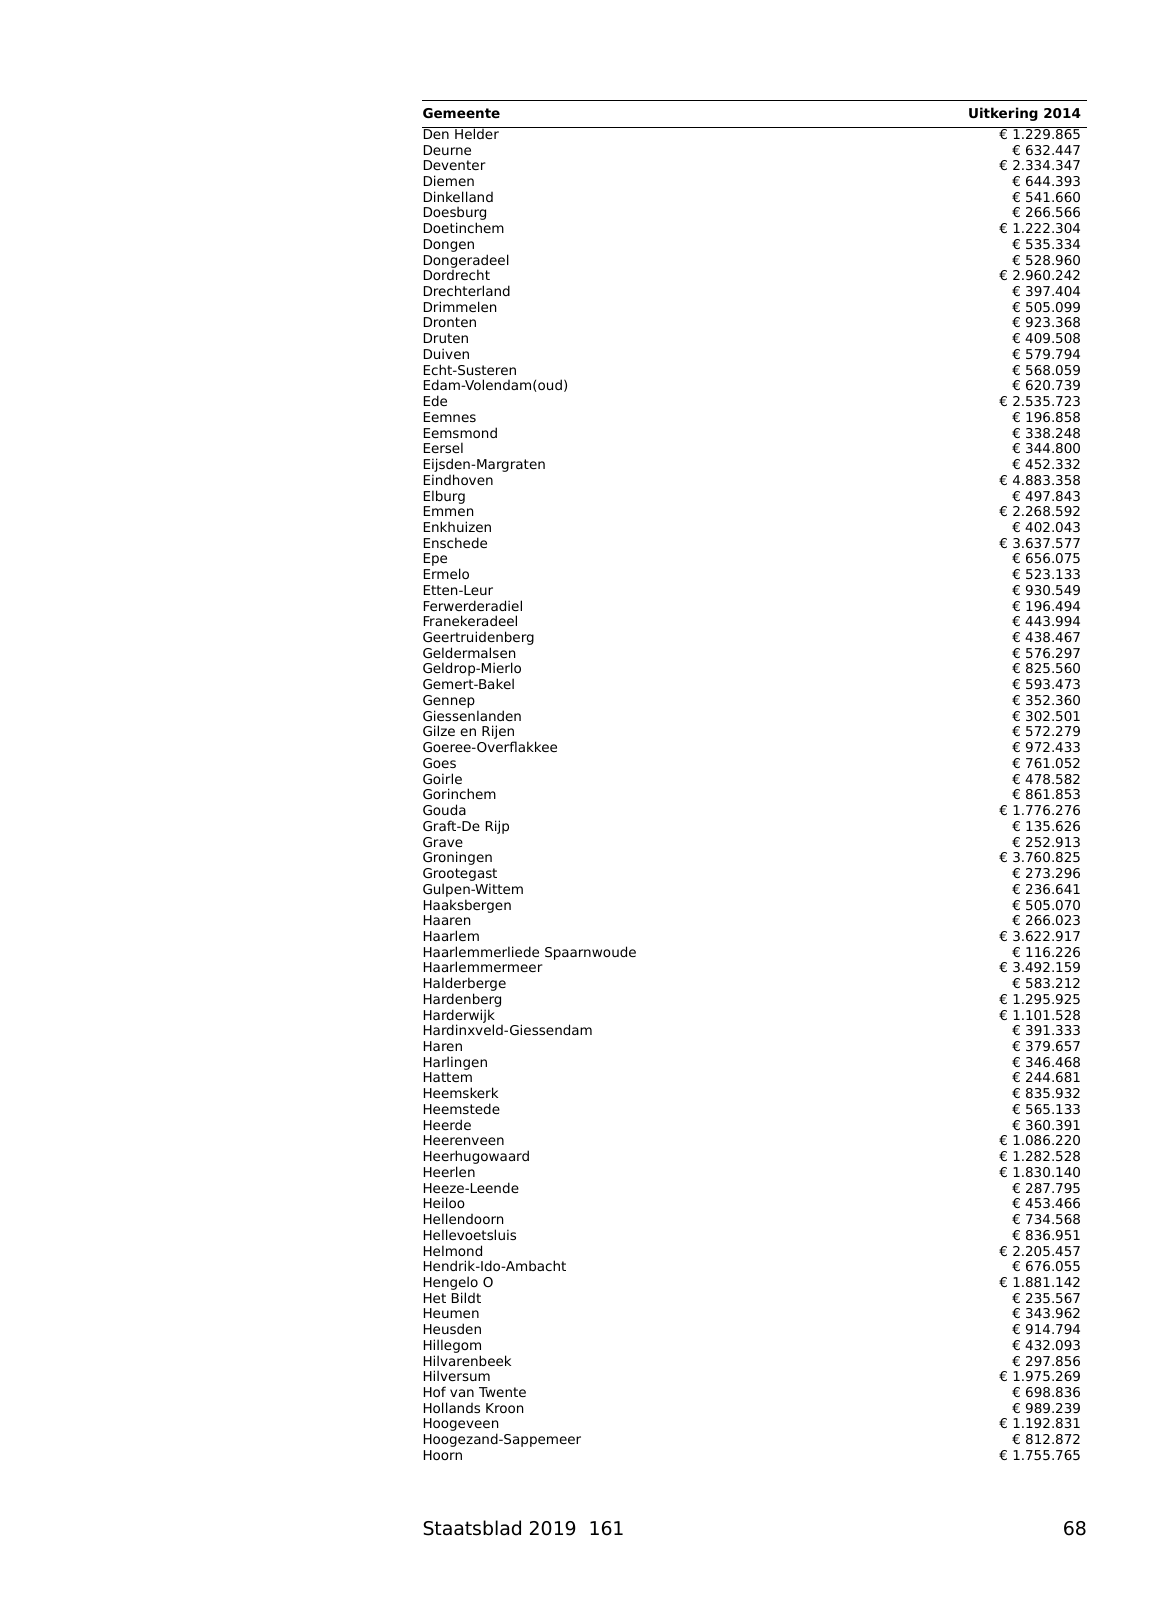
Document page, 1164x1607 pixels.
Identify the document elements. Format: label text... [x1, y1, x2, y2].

table_cell € 244.681 [754, 1070, 1087, 1086]
table_cell Enkhuizen [422, 520, 754, 536]
table_cell Hellevoetsluis [422, 1228, 754, 1243]
table_cell Haarlemmerliede Spaarnwoude [422, 945, 754, 960]
table_cell € 1.830.140 [754, 1165, 1087, 1180]
table_cell Haaksbergen [422, 897, 754, 913]
table_cell € 343.962 [754, 1306, 1087, 1322]
table_cell Den Helder [422, 128, 754, 142]
table_cell € 391.333 [754, 1023, 1087, 1039]
table_cell Dinkelland [422, 190, 754, 205]
table_cell Harderwijk [422, 1008, 754, 1023]
table_cell € 861.853 [754, 787, 1087, 803]
table_cell € 1.086.220 [754, 1133, 1087, 1149]
table_cell Geertruidenberg [422, 630, 754, 646]
table_cell € 478.582 [754, 771, 1087, 787]
table_cell € 338.248 [754, 425, 1087, 441]
table_cell Drimmelen [422, 300, 754, 315]
table_cell Echt-Susteren [422, 363, 754, 378]
table_cell Geldermalsen [422, 646, 754, 661]
table_cell Haaren [422, 913, 754, 929]
table_cell Eijsden-Margraten [422, 457, 754, 473]
table_cell Hengelo O [422, 1275, 754, 1291]
table_header Uitkering 2014 [754, 101, 1087, 127]
table_cell € 825.560 [754, 661, 1087, 677]
table_cell € 644.393 [754, 174, 1087, 189]
table_cell Deventer [422, 158, 754, 174]
table_cell € 523.133 [754, 567, 1087, 583]
table_cell Hardenberg [422, 992, 754, 1007]
table_cell € 812.872 [754, 1432, 1087, 1448]
table_cell € 1.975.269 [754, 1369, 1087, 1385]
table_cell Hilversum [422, 1369, 754, 1385]
table_cell Haarlem [422, 929, 754, 944]
table_cell € 541.660 [754, 190, 1087, 205]
table_cell € 1.295.925 [754, 992, 1087, 1007]
table_cell € 297.856 [754, 1354, 1087, 1369]
table_cell Graft-De Rijp [422, 819, 754, 834]
table_cell Hoogezand-Sappemeer [422, 1432, 754, 1448]
table_cell Het Bildt [422, 1291, 754, 1306]
table_cell € 266.566 [754, 205, 1087, 221]
table_cell € 1.229.865 [754, 128, 1087, 142]
table_cell € 698.836 [754, 1385, 1087, 1401]
table_cell Heerenveen [422, 1133, 754, 1149]
table_header Gemeente [422, 101, 754, 127]
table_cell Dongen [422, 237, 754, 252]
table_cell Eemnes [422, 410, 754, 425]
table_cell € 3.637.577 [754, 536, 1087, 551]
table_cell Gorinchem [422, 787, 754, 803]
table_cell Halderberge [422, 976, 754, 992]
table_cell € 761.052 [754, 756, 1087, 771]
table_cell € 443.994 [754, 614, 1087, 630]
table_cell Hattem [422, 1070, 754, 1086]
table_cell € 196.858 [754, 410, 1087, 425]
table_cell Deurne [422, 142, 754, 158]
table_cell € 528.960 [754, 253, 1087, 268]
table_cell Eemsmond [422, 425, 754, 441]
table_cell € 2.268.592 [754, 504, 1087, 520]
table_cell Heeze-Leende [422, 1180, 754, 1196]
table_cell € 2.960.242 [754, 268, 1087, 284]
table_cell Dordrecht [422, 268, 754, 284]
table_cell € 1.282.528 [754, 1149, 1087, 1165]
table_cell Hoorn [422, 1448, 754, 1463]
table_cell Goes [422, 756, 754, 771]
table_cell Drechterland [422, 284, 754, 299]
table_cell € 576.297 [754, 646, 1087, 661]
table_cell Ferwerderadiel [422, 599, 754, 614]
table_cell € 4.883.358 [754, 473, 1087, 488]
table_cell Doesburg [422, 205, 754, 221]
table_cell € 252.913 [754, 834, 1087, 850]
table_cell Etten-Leur [422, 583, 754, 598]
table_cell € 397.404 [754, 284, 1087, 299]
table_cell Diemen [422, 174, 754, 189]
table_cell Gennep [422, 693, 754, 708]
table_cell € 930.549 [754, 583, 1087, 598]
table_cell € 836.951 [754, 1228, 1087, 1243]
table_cell € 236.641 [754, 882, 1087, 897]
table_cell € 505.070 [754, 897, 1087, 913]
table_cell Heerde [422, 1118, 754, 1133]
table_cell Hollands Kroon [422, 1401, 754, 1416]
table_cell Emmen [422, 504, 754, 520]
table_cell Harlingen [422, 1055, 754, 1070]
table_cell € 379.657 [754, 1039, 1087, 1054]
table_cell € 572.279 [754, 724, 1087, 740]
table_cell € 1.776.276 [754, 803, 1087, 819]
table_cell € 196.494 [754, 599, 1087, 614]
table_cell € 734.568 [754, 1212, 1087, 1228]
table_cell Gemert-Bakel [422, 677, 754, 693]
table_cell € 273.296 [754, 866, 1087, 882]
table_cell € 535.334 [754, 237, 1087, 252]
table_cell € 135.626 [754, 819, 1087, 834]
table_cell Haren [422, 1039, 754, 1054]
table_cell Heusden [422, 1322, 754, 1338]
table_cell Grootegast [422, 866, 754, 882]
table_cell € 2.334.347 [754, 158, 1087, 174]
table_cell Hellendoorn [422, 1212, 754, 1228]
table_cell € 360.391 [754, 1118, 1087, 1133]
table_cell Doetinchem [422, 221, 754, 237]
table_cell Grave [422, 834, 754, 850]
table_cell € 579.794 [754, 347, 1087, 362]
table_cell Helmond [422, 1243, 754, 1259]
table_cell € 235.567 [754, 1291, 1087, 1306]
table_cell Druten [422, 331, 754, 347]
table_cell € 1.222.304 [754, 221, 1087, 237]
table_cell € 620.739 [754, 378, 1087, 394]
table_cell € 1.192.831 [754, 1416, 1087, 1432]
table_cell € 287.795 [754, 1180, 1087, 1196]
table_cell Gilze en Rijen [422, 724, 754, 740]
table_cell € 409.508 [754, 331, 1087, 347]
table_cell € 505.099 [754, 300, 1087, 315]
table_cell € 352.360 [754, 693, 1087, 708]
table_cell Gouda [422, 803, 754, 819]
table_cell € 2.205.457 [754, 1243, 1087, 1259]
table_cell € 632.447 [754, 142, 1087, 158]
table_cell Goeree-Overflakkee [422, 740, 754, 756]
table_cell Enschede [422, 536, 754, 551]
table_cell Heerlen [422, 1165, 754, 1180]
table_cell € 402.043 [754, 520, 1087, 536]
table_cell Elburg [422, 488, 754, 504]
table_cell € 3.492.159 [754, 960, 1087, 976]
table_cell Heiloo [422, 1196, 754, 1212]
table_cell Groningen [422, 850, 754, 866]
table_cell Eindhoven [422, 473, 754, 488]
table_cell Hoogeveen [422, 1416, 754, 1432]
table_cell € 923.368 [754, 315, 1087, 331]
table_cell € 438.467 [754, 630, 1087, 646]
table_cell Hendrik-Ido-Ambacht [422, 1259, 754, 1275]
table_cell Heemskerk [422, 1086, 754, 1102]
table_cell Heumen [422, 1306, 754, 1322]
table_cell € 593.473 [754, 677, 1087, 693]
table_cell € 972.433 [754, 740, 1087, 756]
table_cell € 989.239 [754, 1401, 1087, 1416]
table_cell Hilvarenbeek [422, 1354, 754, 1369]
table_cell Giessenlanden [422, 709, 754, 724]
table_cell Geldrop-Mierlo [422, 661, 754, 677]
table_cell € 568.059 [754, 363, 1087, 378]
table_cell Hillegom [422, 1338, 754, 1353]
table_cell € 344.800 [754, 441, 1087, 457]
table_cell € 497.843 [754, 488, 1087, 504]
table_cell € 914.794 [754, 1322, 1087, 1338]
table_cell Gulpen-Wittem [422, 882, 754, 897]
table_cell Edam-Volendam(oud) [422, 378, 754, 394]
table_cell € 432.093 [754, 1338, 1087, 1353]
table_cell Ermelo [422, 567, 754, 583]
table_cell Ede [422, 394, 754, 410]
table_cell € 565.133 [754, 1102, 1087, 1117]
table_cell € 1.755.765 [754, 1448, 1087, 1463]
table_cell Eersel [422, 441, 754, 457]
table_cell Dongeradeel [422, 253, 754, 268]
table_cell € 2.535.723 [754, 394, 1087, 410]
table_cell € 266.023 [754, 913, 1087, 929]
table_cell Heemstede [422, 1102, 754, 1117]
table_cell € 676.055 [754, 1259, 1087, 1275]
table_cell € 835.932 [754, 1086, 1087, 1102]
table_cell Franekeradeel [422, 614, 754, 630]
table_cell Hof van Twente [422, 1385, 754, 1401]
table_cell € 1.101.528 [754, 1008, 1087, 1023]
table_cell € 346.468 [754, 1055, 1087, 1070]
table_cell Epe [422, 551, 754, 567]
table_cell Haarlemmermeer [422, 960, 754, 976]
table_cell Dronten [422, 315, 754, 331]
table_cell Hardinxveld-Giessendam [422, 1023, 754, 1039]
table_cell € 453.466 [754, 1196, 1087, 1212]
table_cell Goirle [422, 771, 754, 787]
table_cell € 116.226 [754, 945, 1087, 960]
table_cell € 3.760.825 [754, 850, 1087, 866]
table_cell Heerhugowaard [422, 1149, 754, 1165]
table_cell Duiven [422, 347, 754, 362]
table_cell € 583.212 [754, 976, 1087, 992]
table_cell € 656.075 [754, 551, 1087, 567]
table_cell € 3.622.917 [754, 929, 1087, 944]
table_cell € 302.501 [754, 709, 1087, 724]
table_cell € 1.881.142 [754, 1275, 1087, 1291]
table_cell € 452.332 [754, 457, 1087, 473]
